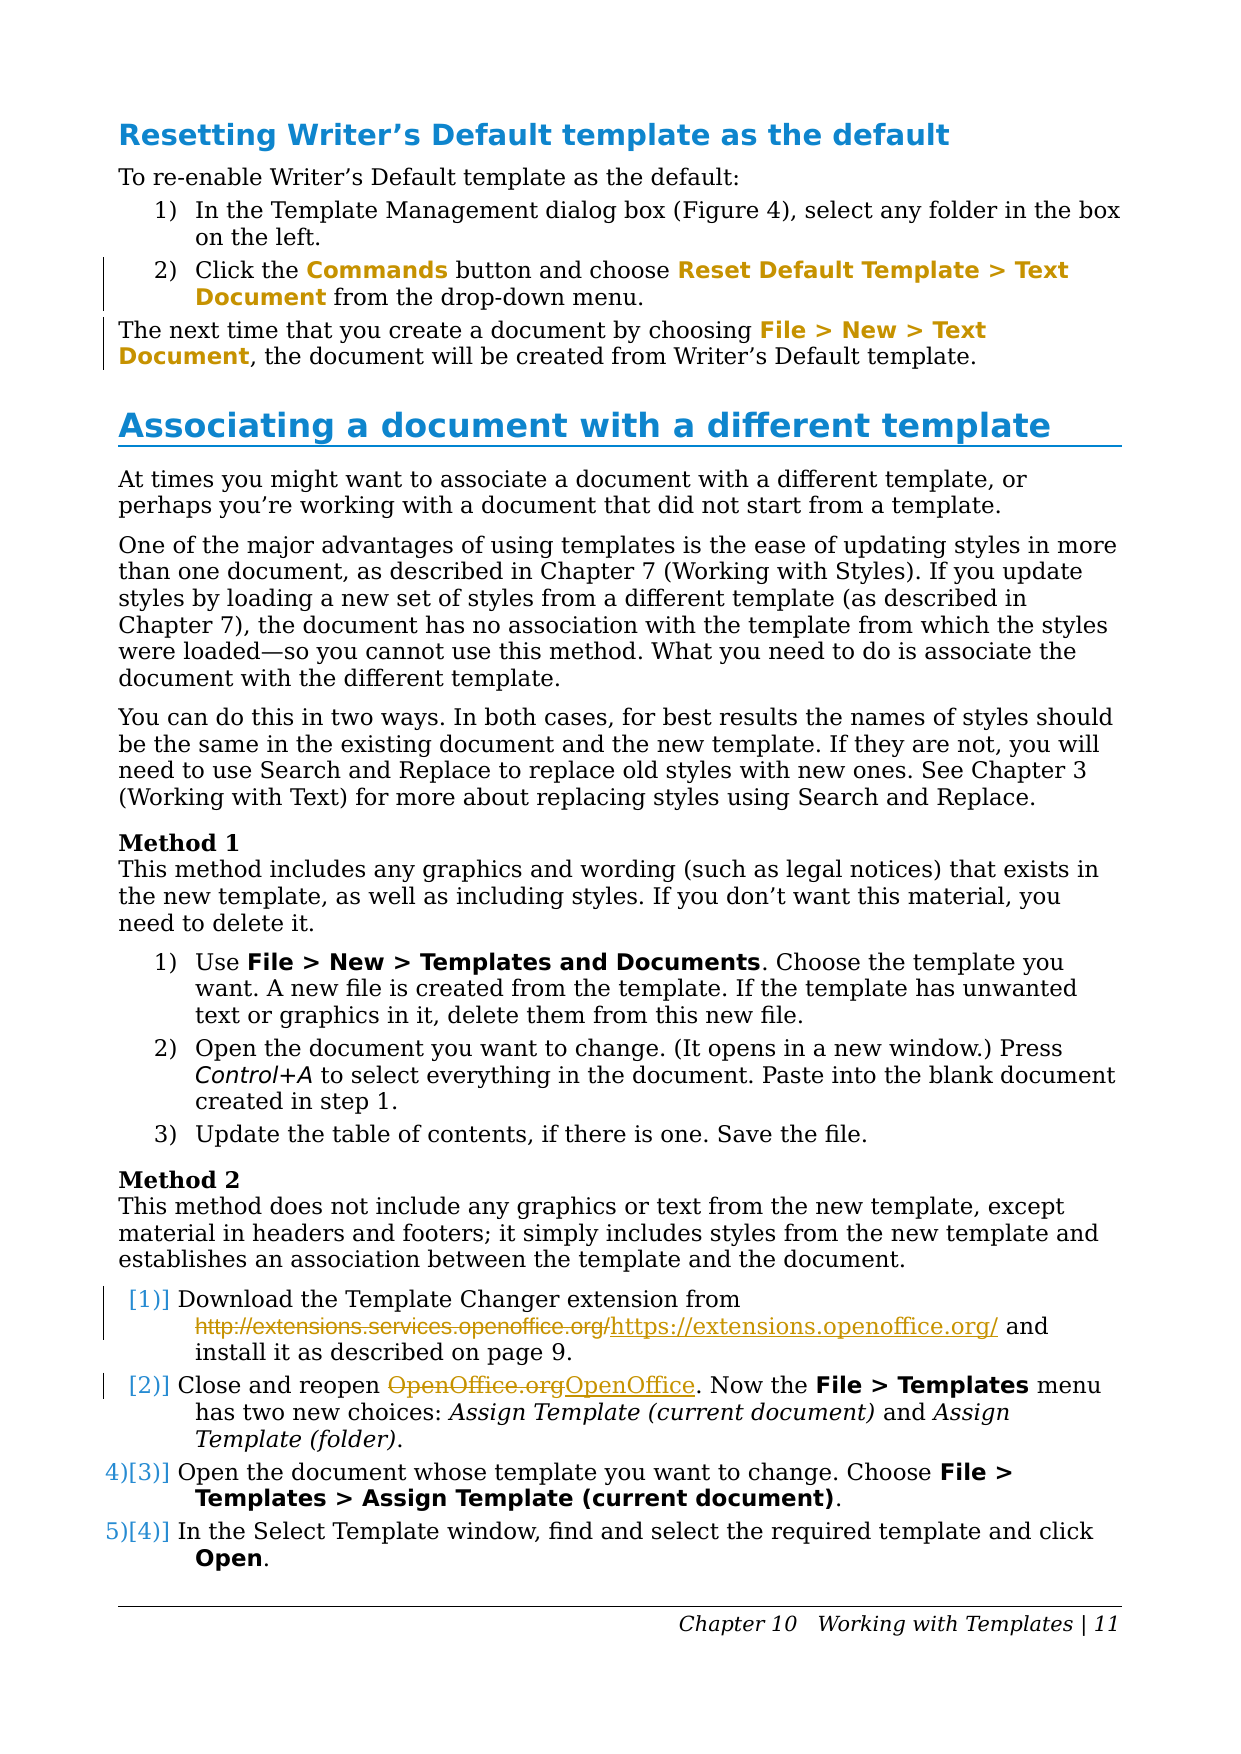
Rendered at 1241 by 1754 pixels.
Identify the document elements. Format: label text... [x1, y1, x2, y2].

list To re-enable Writer’s Default template as the default: [118, 164, 1122, 191]
list Open the document whose template you want to change. Choose File > Templates > Assign Template (current document). [177, 1459, 1122, 1512]
text This method does not include any graphics or text from the new template, except material in headers and footers; it simply includes styles from the new template and establishes an association between the template and the document. [118, 1193, 1122, 1273]
subtitle Associating a document with a different template [118, 406, 1122, 445]
text This method includes any graphics and wording (such as legal notices) that exists in the new template, as well as including styles. If you don’t want this material, you need to delete it. [118, 856, 1122, 936]
list Open the document you want to change. (It opens in a new window.) Press Control+A to select everything in the document. Paste into the blank document created in step 1. [177, 1035, 1122, 1115]
list Download the Template Changer extension from https://extensions.openoffice.org/ and install it as described on page 9. [177, 1286, 1122, 1366]
list Use File > New > Templates and Documents. Choose the template you want. A new file is created from the template. If the template has unwanted text or graphics in it, delete them from this new file. [177, 949, 1122, 1029]
text Method 2 [118, 1166, 1122, 1193]
subtitle Resetting Writer’s Default template as the default [118, 118, 1122, 152]
list In the Template Management dialog box (Figure 4), select any folder in the box on the left. [177, 198, 1122, 251]
list In the Select Template window, find and select the required template and click Open. [177, 1518, 1122, 1572]
text One of the major advantages of using templates is the ease of updating styles in more than one document, as described in Chapter 7 (Working with Styles). If you update styles by loading a new set of styles from a different template (as described in Chapter 7), the document has no association with the template from which the styles were loaded—so you cannot use this method. What you need to do is associate the document with the different template. [118, 532, 1122, 692]
text You can do this in two ways. In both cases, for best results the names of styles should be the same in the existing document and the new template. If they are not, you will need to use Search and Replace to replace old styles with new ones. See Chapter 3 (Working with Text) for more about replacing styles using Search and Replace. [118, 704, 1122, 811]
list Update the table of contents, if there is one. Save the file. [177, 1121, 1122, 1148]
list Click the Commands button and choose Reset Default Template > Text Document from the drop-down menu. [177, 257, 1122, 311]
text The next time that you create a document by choosing File > New > Text Document, the document will be created from Writer’s Default template. [118, 317, 1122, 370]
text At times you might want to associate a document with a different template, or perhaps you’re working with a document that did not start from a template. [118, 466, 1122, 519]
text Method 1 [118, 829, 1122, 856]
list Close and reopen OpenOffice. Now the File > Templates menu has two new choices: Assign Template (current document) and Assign Template (folder). [177, 1372, 1122, 1452]
